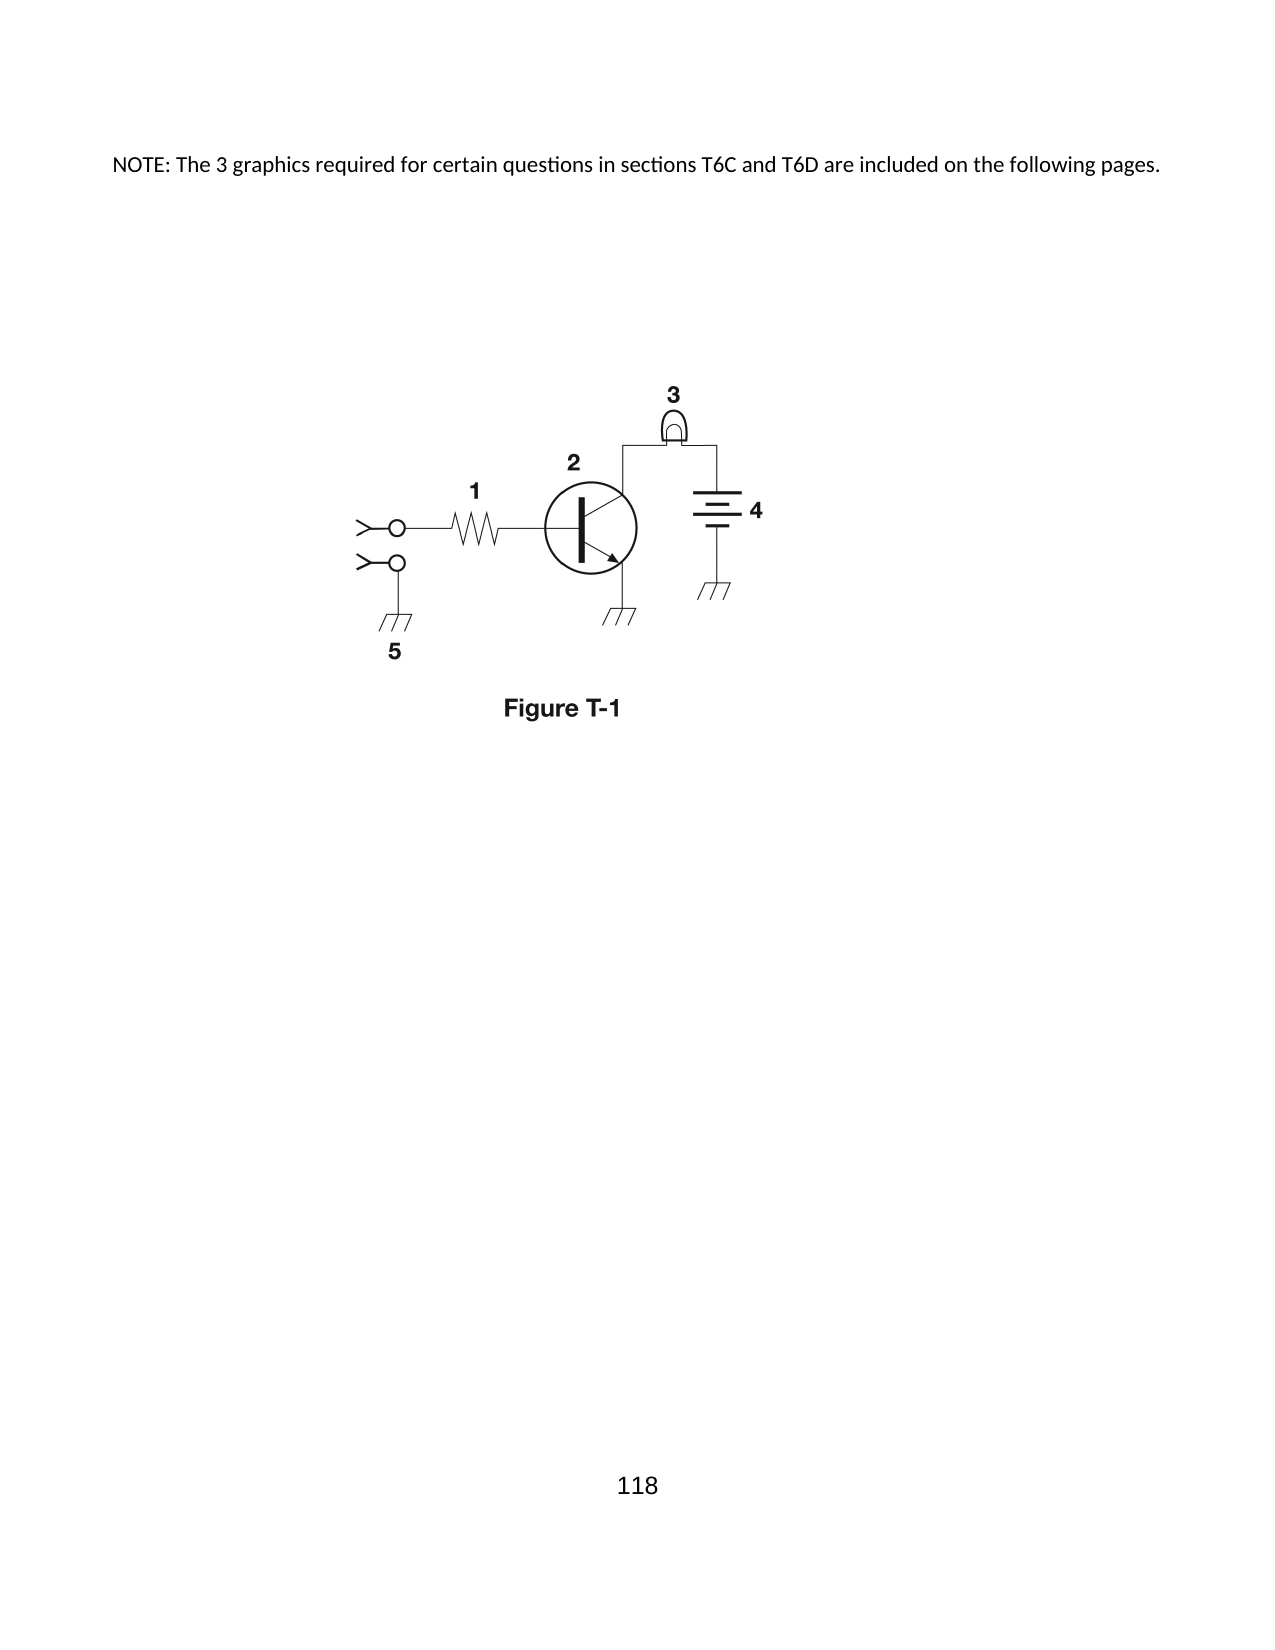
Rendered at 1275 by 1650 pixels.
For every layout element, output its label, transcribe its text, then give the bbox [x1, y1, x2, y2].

picture [112, 234, 1013, 834]
text NOTE: The 3 graphics required for certain questions in sections T6C and T6D are included on the following pages. [112, 150, 1162, 178]
